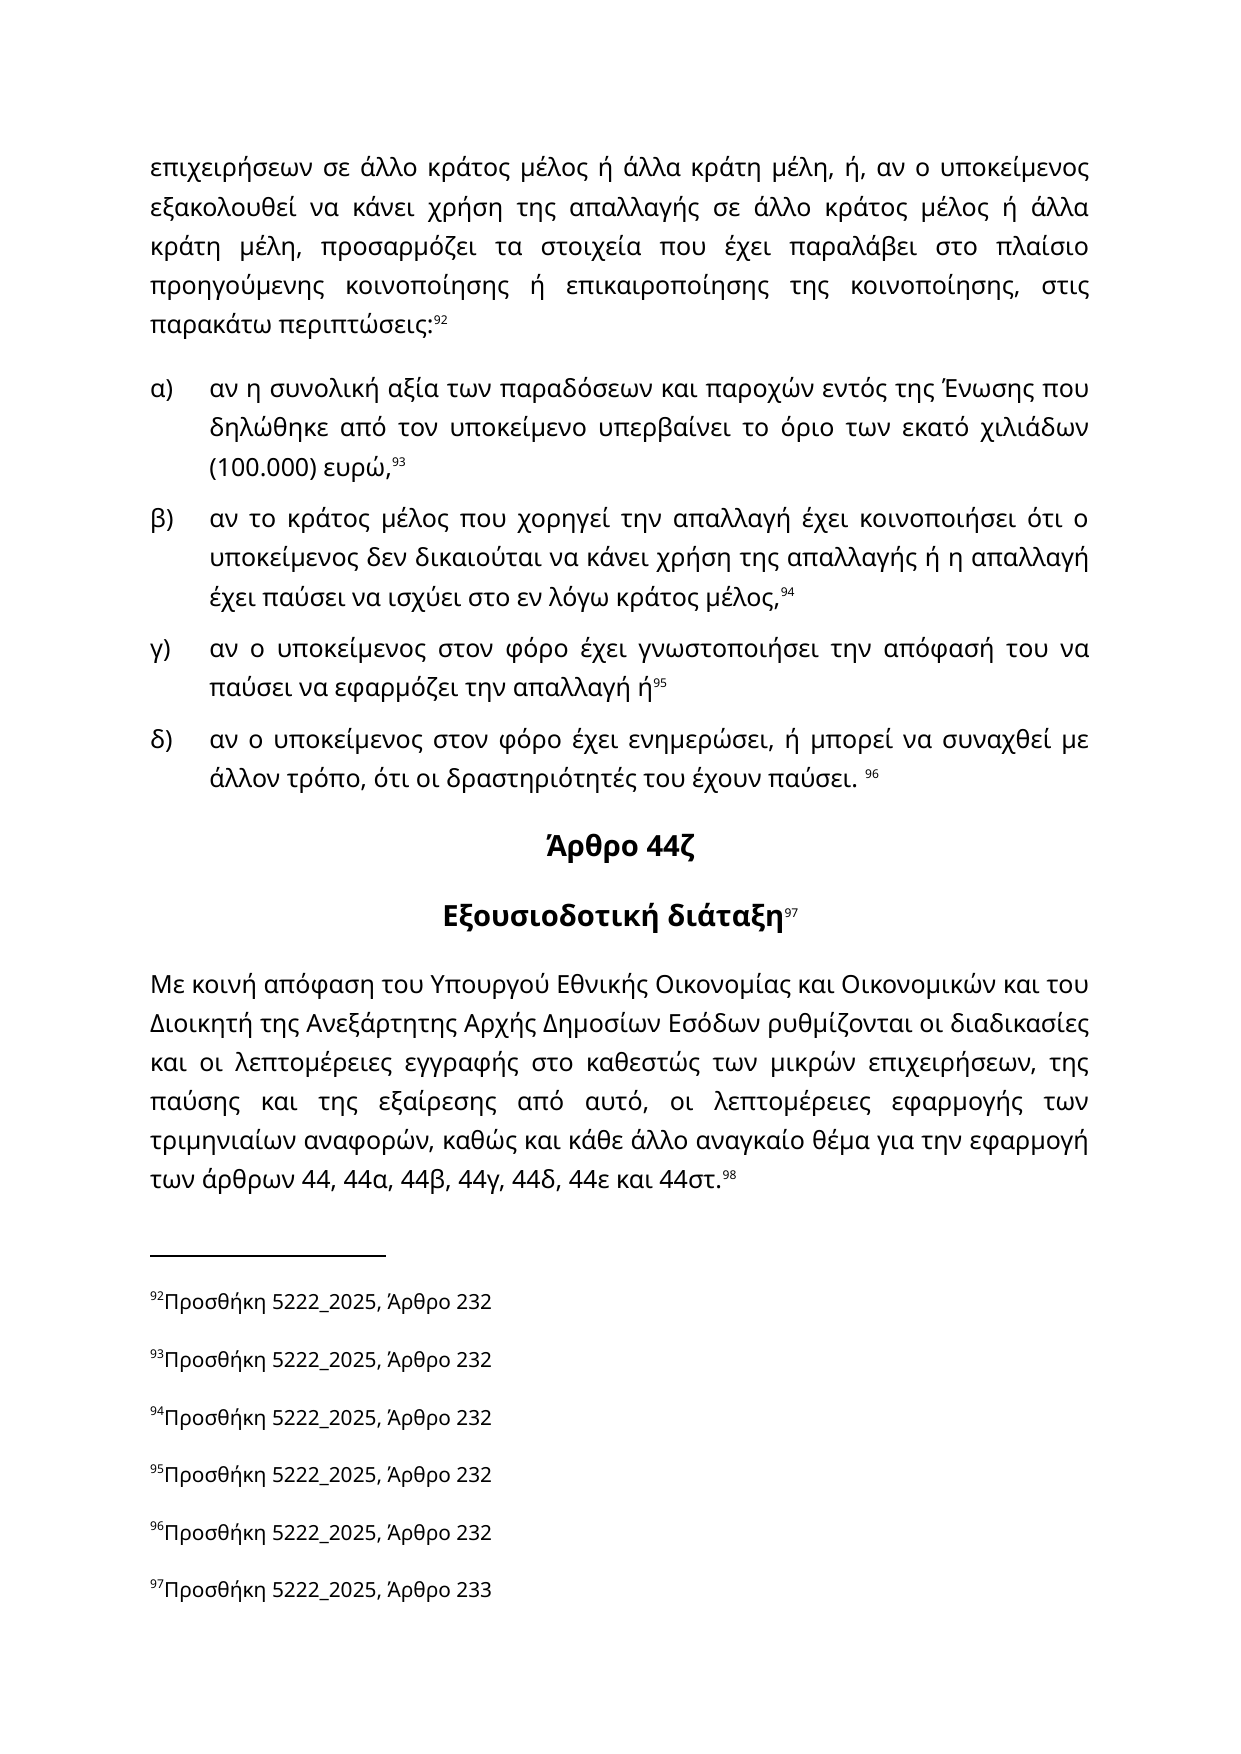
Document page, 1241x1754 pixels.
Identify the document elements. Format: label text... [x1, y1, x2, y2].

text Προσθήκη 5222_2025, Άρθρο 232 [150, 1460, 1090, 1489]
text Προσθήκη 5222_2025, Άρθρο 232 [150, 1403, 1090, 1431]
list β) αν το κράτος μέλος που χορηγεί την απαλλαγή έχει κοινοποιήσει ότι ο υποκείμενος δεν δικαιούται να κάνει χρήση της απαλλαγής ή η απαλλαγή έχει παύσει να ισχύει στο εν λόγω κράτος μέλος, [150, 501, 1090, 613]
subtitle Εξουσιοδοτική διάταξη [150, 896, 1090, 935]
list γ) αν ο υποκείμενος στον φόρο έχει γνωστοποιήσει την απόφασή του να παύσει να εφαρμόζει την απαλλαγή ή [150, 631, 1090, 704]
text Προσθήκη 5222_2025, Άρθρο 233 [150, 1576, 1090, 1604]
list α) αν η συνολική αξία των παραδόσεων και παροχών εντός της Ένωσης που δηλώθηκε από τον υποκείμενο υπερβαίνει το όριο των εκατό χιλιάδων (100.000) ευρώ, [150, 371, 1090, 483]
subtitle Άρθρο 44ζ [150, 825, 1090, 865]
text Προσθήκη 5222_2025, Άρθρο 232 [150, 1345, 1090, 1373]
text επιχειρήσεων σε άλλο κράτος μέλος ή άλλα κράτη μέλη, ή, αν ο υποκείμενος εξακολουθεί να κάνει χρήση της απαλλαγής σε άλλο κράτος μέλος ή άλλα κράτη μέλη, προσαρμόζει τα στοιχεία που έχει παραλάβει στο πλαίσιο προηγούμενης κοινοποίησης ή επικαιροποίησης της κοινοποίησης, στις παρακάτω περιπτώσεις: [150, 150, 1090, 341]
text Προσθήκη 5222_2025, Άρθρο 232 [150, 1287, 1090, 1316]
text Προσθήκη 5222_2025, Άρθρο 232 [150, 1518, 1090, 1546]
text Με κοινή απόφαση του Υπουργού Εθνικής Οικονομίας και Οικονομικών και του Διοικητή της Ανεξάρτητης Αρχής Δημοσίων Εσόδων ρυθμίζονται οι διαδικασίες και οι λεπτομέρειες εγγραφής στο καθεστώς των μικρών επιχειρήσεων, της παύσης και της εξαίρεσης από αυτό, οι λεπτομέρειες εφαρμογής των τριμηνιαίων αναφορών, καθώς και κάθε άλλο αναγκαίο θέμα για την εφαρμογή των άρθρων 44, 44α, 44β, 44γ, 44δ, 44ε και 44στ. [150, 966, 1090, 1196]
list δ) αν ο υποκείμενος στον φόρο έχει ενημερώσει, ή μπορεί να συναχθεί με άλλον τρόπο, ότι οι δραστηριότητές του έχουν παύσει. [150, 722, 1090, 795]
